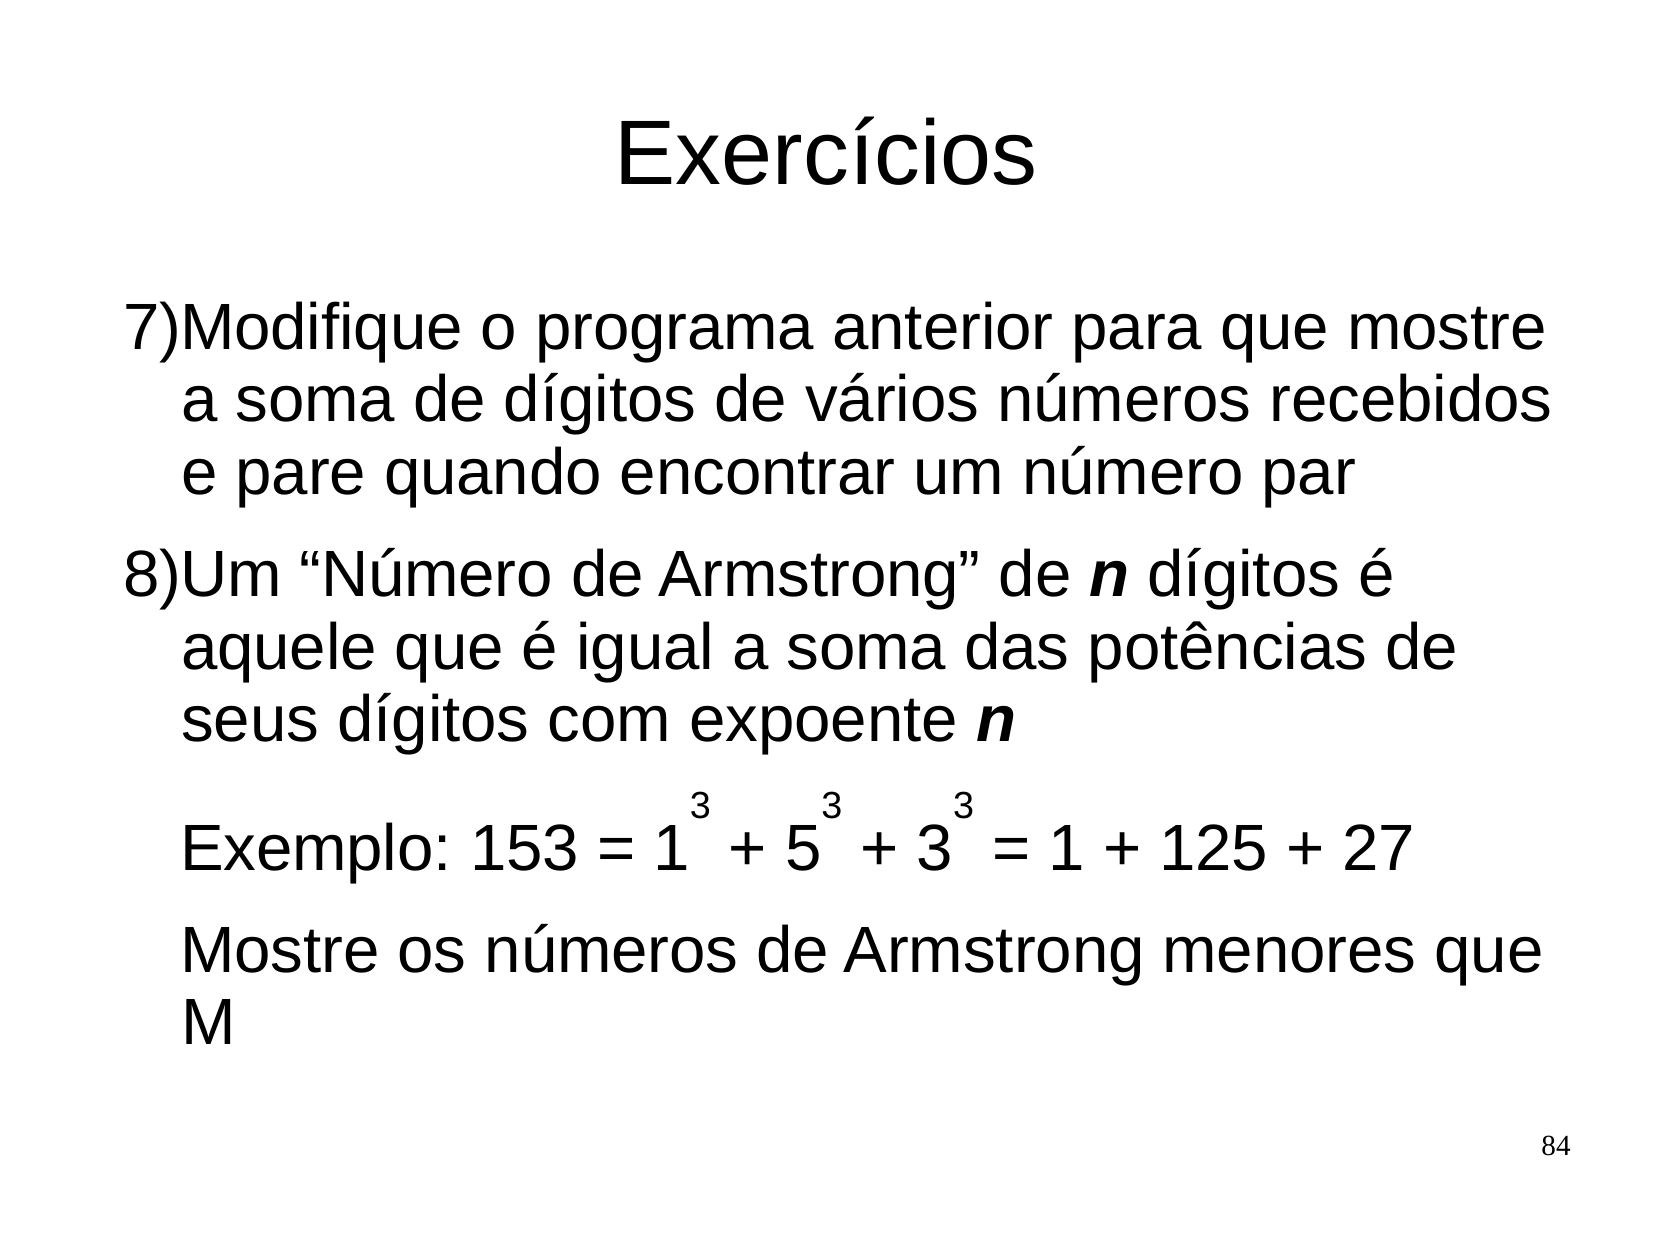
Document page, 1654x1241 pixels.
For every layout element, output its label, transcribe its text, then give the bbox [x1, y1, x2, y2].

list Modifique o programa anterior para que mostre a soma de dígitos de vários números recebidos e pare quando encontrar um número par Um “Número de Armstrong” de n dígitos é aquele que é igual a soma das potências de seus dígitos com expoente n Exemplo: 153 = 13 + 53 + 33 = 1 + 125 + 27 Mostre os números de Armstrong menores que M [82, 290, 1571, 1134]
title Exercícios [82, 49, 1571, 257]
